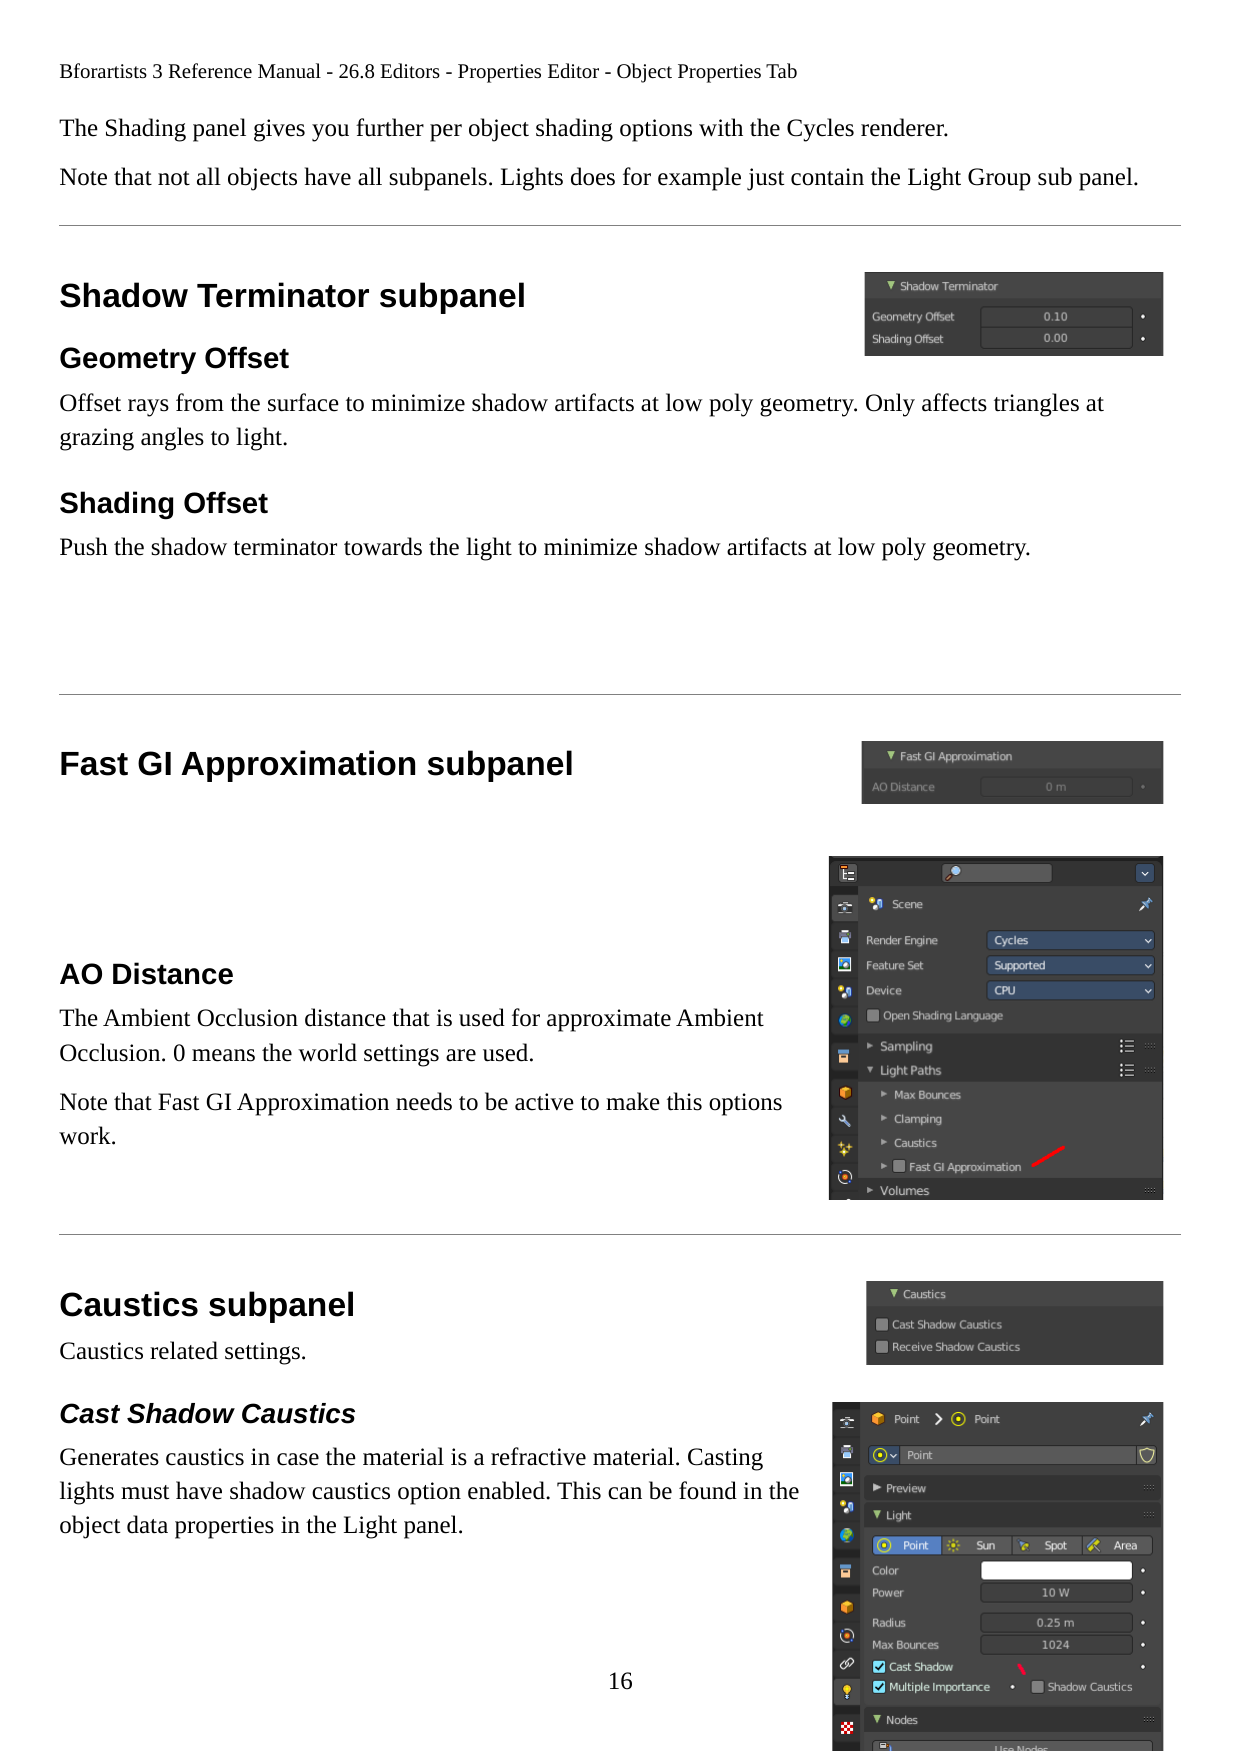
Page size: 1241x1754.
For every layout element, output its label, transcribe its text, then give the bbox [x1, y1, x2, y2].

subtitle Cast Shadow Caustics [59, 1397, 1181, 1429]
text Generates caustics in case the material is a refractive material. Casting lights must have shadow caustics option enabled. This can be found in the object data properties in the Light panel. [59, 1442, 832, 1539]
text The Shading panel gives you further per object shading options with the Cycles renderer. [59, 113, 1181, 141]
subtitle Shading Offset [59, 486, 1181, 519]
subtitle Geometry Offset [59, 341, 1181, 375]
picture [861, 741, 1164, 804]
subtitle [1164, 957, 1181, 991]
text Push the shadow terminator towards the light to minimize shadow artifacts at low poly geometry. [59, 532, 1181, 561]
subtitle Fast GI Approximation subpanel [59, 744, 861, 783]
subtitle [1164, 276, 1181, 314]
subtitle Shadow Terminator subpanel [59, 276, 864, 314]
subtitle [1164, 1284, 1181, 1323]
picture [864, 272, 1164, 356]
picture [866, 1281, 1164, 1365]
picture [832, 1402, 1164, 1751]
subtitle [1164, 744, 1181, 783]
text Note that not all objects have all subpanels. Lights does for example just contain the Light Group sub panel. [59, 162, 1181, 190]
text Note that Fast GI Approximation needs to be active to make this options work. [59, 1087, 828, 1150]
text Caustics related settings. [59, 1336, 866, 1364]
text The Ambient Occlusion distance that is used for approximate Ambient Occlusion. 0 means the world settings are used. [59, 1003, 828, 1067]
subtitle AO Distance [59, 957, 828, 991]
picture [828, 856, 1164, 1200]
text Offset rays from the surface to minimize shadow artifacts at low poly geometry. Only affects triangles at grazing angles to light. [59, 388, 1181, 451]
subtitle Caustics subpanel [59, 1284, 866, 1323]
